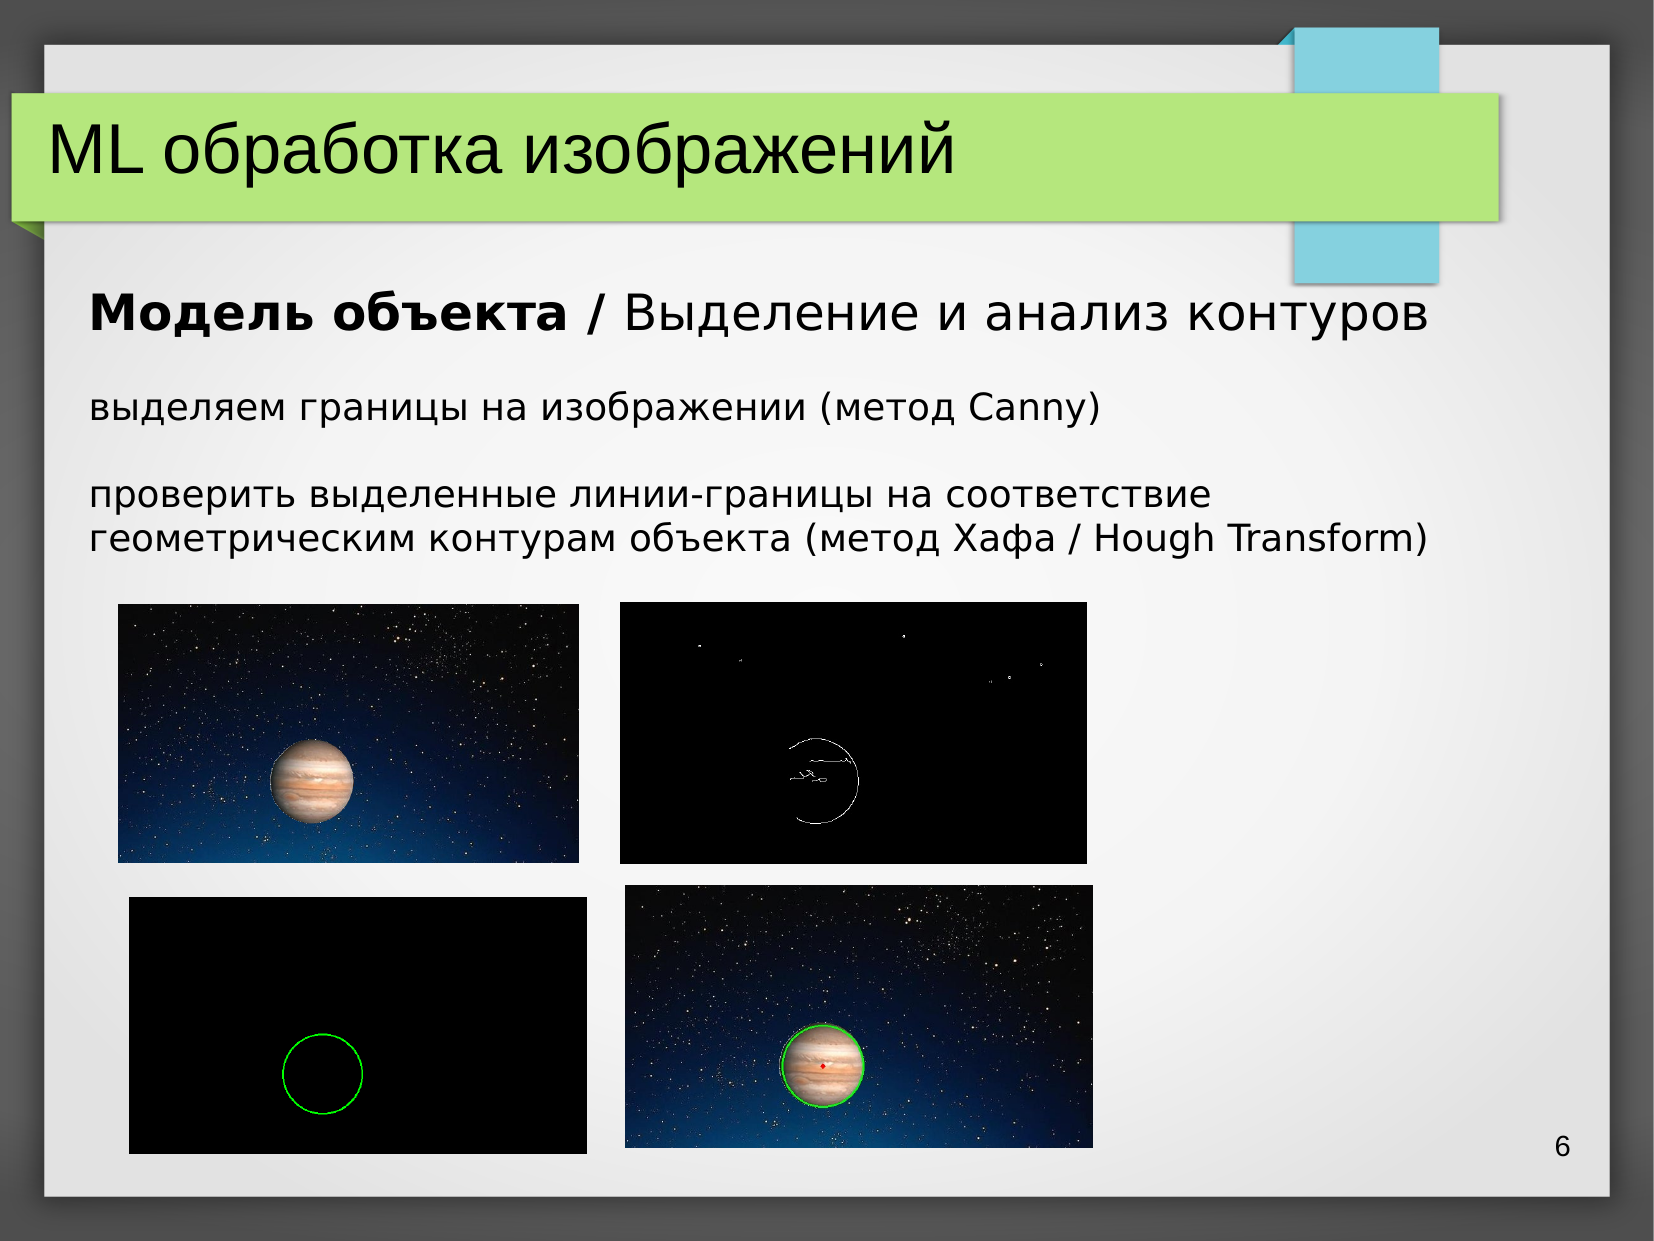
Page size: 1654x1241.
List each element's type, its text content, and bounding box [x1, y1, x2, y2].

text_box Модель объекта / Выделение и анализ контуров выделяем границы на изображении (метод Canny) проверить выделенные линии-границы на соответствие геометрическим контурам объекта (метод Хафа / Hough Transform) [73, 276, 1560, 603]
picture [0, 0, 1654, 1241]
title ML обработка изображений [47, 109, 1501, 189]
